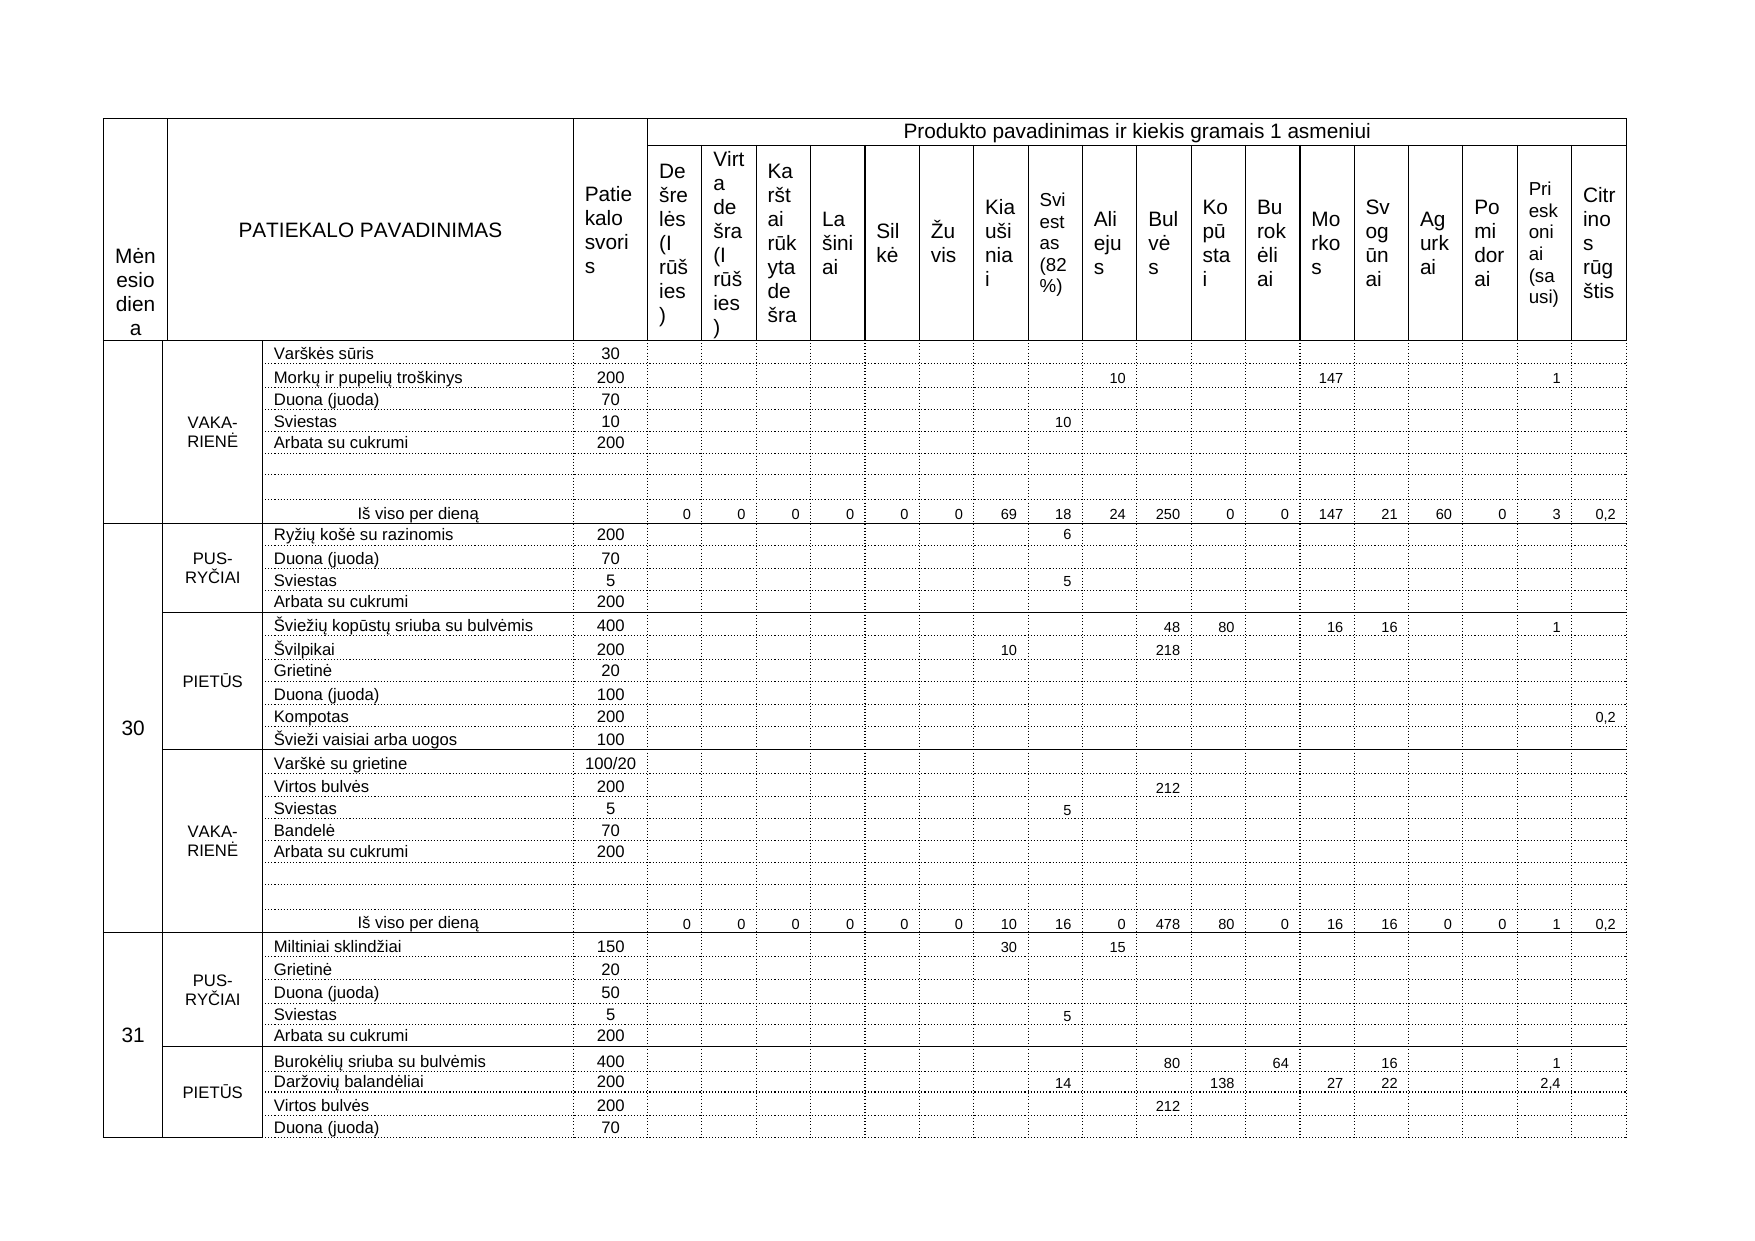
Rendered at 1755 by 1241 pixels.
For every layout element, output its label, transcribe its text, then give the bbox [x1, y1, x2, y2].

table_cell [1300, 862, 1354, 884]
table_cell [756, 545, 811, 568]
table_cell [263, 474, 573, 499]
table_cell [1137, 933, 1191, 956]
table_cell [865, 979, 919, 1002]
table_cell 10 [974, 909, 1028, 932]
table_cell [756, 818, 811, 840]
table_cell Aliejus [1083, 146, 1136, 340]
table_cell [1300, 409, 1354, 431]
table_cell [811, 635, 865, 659]
table_cell [702, 933, 756, 956]
table_cell [865, 1047, 919, 1071]
table_cell [865, 884, 919, 909]
table_cell [974, 613, 1028, 635]
table_cell 6 [1028, 524, 1082, 544]
table_cell [1246, 409, 1300, 431]
table_cell [811, 818, 865, 840]
table_cell 5 [573, 568, 648, 590]
table_cell [919, 750, 974, 773]
table_cell 0 [702, 909, 756, 932]
table_cell [1354, 933, 1408, 956]
table_cell 5 [1028, 1003, 1082, 1024]
table_cell [648, 818, 702, 840]
table_cell [1191, 363, 1246, 387]
table_cell [1572, 796, 1627, 818]
table_cell [1354, 409, 1408, 431]
table_cell 200 [573, 431, 648, 452]
table_cell [1083, 453, 1137, 474]
table_cell [974, 1024, 1028, 1046]
table_cell [702, 750, 756, 773]
table_cell [1354, 1003, 1408, 1024]
table_cell [702, 1071, 756, 1091]
table_cell [1191, 681, 1246, 704]
table_cell 200 [573, 524, 648, 544]
table_cell Varškė su grietine [263, 750, 573, 773]
table_cell 0 [811, 909, 865, 932]
table_cell [974, 796, 1028, 818]
table_cell [1083, 1047, 1137, 1071]
table_cell [1300, 979, 1354, 1002]
table_cell [1354, 568, 1408, 590]
table_cell [1517, 704, 1572, 726]
table_cell [756, 933, 811, 956]
table_cell [702, 1115, 756, 1137]
table_cell [1028, 1024, 1082, 1046]
table_cell [648, 884, 702, 909]
table_cell [648, 1003, 702, 1024]
table_cell [1572, 341, 1627, 363]
table_cell [648, 659, 702, 681]
table_cell [1517, 933, 1572, 956]
table_cell [1083, 884, 1137, 909]
table_cell [1028, 431, 1082, 452]
table_cell [1409, 590, 1463, 612]
table_cell [919, 524, 974, 544]
table_cell [865, 659, 919, 681]
table_cell [1246, 1071, 1300, 1091]
table_cell [702, 773, 756, 796]
table_cell [1083, 726, 1137, 749]
table_header PATIEKALO PAVADINIMAS [168, 119, 573, 340]
table_cell [865, 681, 919, 704]
table_cell [865, 635, 919, 659]
table_cell Citrinos rūgštis [1572, 146, 1626, 340]
table_cell [865, 613, 919, 635]
table_cell [811, 545, 865, 568]
table_cell [1572, 726, 1627, 749]
table_cell 0 [919, 909, 974, 932]
table_cell [865, 773, 919, 796]
table_cell [1246, 1091, 1300, 1115]
table_cell [1572, 1047, 1627, 1071]
table_cell [1137, 1003, 1191, 1024]
table_cell [702, 568, 756, 590]
table_cell [648, 704, 702, 726]
table_cell [1409, 681, 1463, 704]
table_cell [865, 363, 919, 387]
table_cell [756, 635, 811, 659]
table_cell [919, 474, 974, 499]
table_cell [974, 956, 1028, 979]
table_cell [756, 1115, 811, 1137]
table_cell [1517, 341, 1572, 363]
table_cell [1300, 1115, 1354, 1137]
table_cell [811, 590, 865, 612]
table_cell [1028, 613, 1082, 635]
table_cell 0 [756, 499, 811, 523]
table_cell [1517, 453, 1572, 474]
table_cell [1083, 1024, 1137, 1046]
table_cell 80 [1191, 613, 1246, 635]
table_cell [1463, 1091, 1517, 1115]
table_cell [1246, 726, 1300, 749]
table_cell [1409, 884, 1463, 909]
table_cell [1137, 387, 1191, 409]
table_cell [702, 796, 756, 818]
table_cell 0 [702, 499, 756, 523]
table_cell [702, 387, 756, 409]
table_cell [1191, 524, 1246, 544]
table_cell [702, 704, 756, 726]
table_cell [811, 568, 865, 590]
table_cell [919, 681, 974, 704]
table_cell [1409, 933, 1463, 956]
table_cell Kopūstai [1192, 146, 1245, 340]
table_cell [919, 590, 974, 612]
table_cell [1354, 659, 1408, 681]
table_cell [1028, 726, 1082, 749]
table_cell Arbata su cukrumi [263, 840, 573, 862]
table_cell 0 [648, 909, 702, 932]
table_cell [648, 635, 702, 659]
table_cell [1572, 862, 1627, 884]
table_cell [974, 884, 1028, 909]
table_cell 10 [1028, 409, 1082, 431]
table_cell 200 [573, 773, 648, 796]
table_cell [1137, 681, 1191, 704]
table_cell [865, 568, 919, 590]
table_cell [1572, 453, 1627, 474]
table_cell [1517, 979, 1572, 1002]
table_cell [1028, 453, 1082, 474]
table_cell [648, 474, 702, 499]
table_cell [263, 862, 573, 884]
table_cell [756, 681, 811, 704]
table_cell [1028, 681, 1082, 704]
table_cell [865, 704, 919, 726]
table_header Mėnesio diena [104, 119, 167, 340]
table_cell [1246, 933, 1300, 956]
table_cell [1137, 341, 1191, 363]
table_cell [648, 862, 702, 884]
table_cell [1083, 613, 1137, 635]
table_cell [919, 773, 974, 796]
table_cell [1517, 474, 1572, 499]
table_cell [1517, 590, 1572, 612]
table_cell [1191, 1024, 1246, 1046]
table_cell [811, 750, 865, 773]
table_cell PIETŪS [163, 1047, 262, 1137]
table_cell [1300, 341, 1354, 363]
table_cell [1191, 750, 1246, 773]
table_cell [1300, 568, 1354, 590]
table_cell [1300, 1047, 1354, 1071]
table_cell 147 [1300, 363, 1354, 387]
table_cell [573, 884, 648, 909]
table_cell [648, 1091, 702, 1115]
table_cell [1246, 453, 1300, 474]
table_cell [1028, 635, 1082, 659]
table_cell [974, 474, 1028, 499]
table_cell 1 [1517, 613, 1572, 635]
table_cell [1137, 726, 1191, 749]
table_cell [1191, 545, 1246, 568]
table_cell [1083, 840, 1137, 862]
table_cell [974, 387, 1028, 409]
table_cell [1463, 1071, 1517, 1091]
table_cell [865, 956, 919, 979]
table_cell [811, 613, 865, 635]
table_cell [811, 1115, 865, 1137]
table_cell [1463, 862, 1517, 884]
table_cell [1300, 474, 1354, 499]
table_cell [811, 431, 865, 452]
table_cell [702, 453, 756, 474]
table_cell [1300, 635, 1354, 659]
table_cell 0 [865, 909, 919, 932]
table_cell [702, 613, 756, 635]
table_cell [919, 1071, 974, 1091]
table_cell [1137, 1071, 1191, 1091]
table_cell 16 [1354, 613, 1408, 635]
table_cell 0 [919, 499, 974, 523]
table_cell [1028, 750, 1082, 773]
table_cell 14 [1028, 1071, 1082, 1091]
table_cell [648, 590, 702, 612]
table_cell 1 [1517, 909, 1572, 932]
table_cell [648, 956, 702, 979]
table_header Produkto pavadinimas ir kiekis gramais 1 asmeniui [648, 119, 1626, 145]
table_cell [573, 909, 648, 932]
table_cell [702, 726, 756, 749]
table_cell Morkų ir pupelių troškinys [263, 363, 573, 387]
table_cell [1083, 474, 1137, 499]
table_cell [1083, 681, 1137, 704]
table_cell [573, 499, 648, 523]
table_cell [919, 363, 974, 387]
table_cell [811, 659, 865, 681]
table_cell [865, 750, 919, 773]
table_cell [811, 1024, 865, 1046]
table_cell [1409, 840, 1463, 862]
table_cell [1409, 431, 1463, 452]
table_cell [865, 590, 919, 612]
table_cell 80 [1137, 1047, 1191, 1071]
table_cell Pomidorai [1463, 146, 1517, 340]
table_cell Duona (juoda) [263, 979, 573, 1002]
table_cell [1191, 568, 1246, 590]
table_cell [919, 1003, 974, 1024]
table_cell Prieskoniai (sausi) [1518, 146, 1571, 340]
table_cell [1409, 1091, 1463, 1115]
table_cell [1409, 568, 1463, 590]
table_cell [1246, 884, 1300, 909]
table_cell [1137, 840, 1191, 862]
table_cell [919, 840, 974, 862]
table_cell [1572, 474, 1627, 499]
table_cell [1083, 1071, 1137, 1091]
table_cell [865, 524, 919, 544]
table_cell [648, 545, 702, 568]
table_cell [1083, 659, 1137, 681]
table_cell [702, 635, 756, 659]
table_cell [919, 818, 974, 840]
table_cell [974, 681, 1028, 704]
table_cell [1137, 979, 1191, 1002]
table_cell [1463, 524, 1517, 544]
table_cell [919, 1024, 974, 1046]
table_cell [919, 613, 974, 635]
table_cell Iš viso per dieną [263, 909, 573, 932]
table_cell [919, 635, 974, 659]
table_cell 20 [573, 659, 648, 681]
table_cell [1246, 474, 1300, 499]
table_cell [974, 726, 1028, 749]
table_cell [1517, 750, 1572, 773]
table_cell [974, 363, 1028, 387]
table_cell [1463, 796, 1517, 818]
table_cell [1409, 1071, 1463, 1091]
table_cell [974, 453, 1028, 474]
table_cell [1517, 773, 1572, 796]
table_cell [1300, 840, 1354, 862]
table_cell [811, 840, 865, 862]
table_cell [702, 1024, 756, 1046]
table_cell [974, 409, 1028, 431]
table_cell [1246, 840, 1300, 862]
table_cell [1191, 840, 1246, 862]
table_cell [1246, 979, 1300, 1002]
table_cell [1409, 818, 1463, 840]
table_cell 0 [1191, 499, 1246, 523]
table_cell [865, 545, 919, 568]
table_cell [1409, 1003, 1463, 1024]
table_cell [1137, 1024, 1191, 1046]
table_cell [1300, 956, 1354, 979]
table_cell [811, 726, 865, 749]
table_cell [756, 1047, 811, 1071]
table_cell [1354, 818, 1408, 840]
table_cell [1409, 1024, 1463, 1046]
table_cell [1463, 1003, 1517, 1024]
table_cell [1246, 431, 1300, 452]
table_cell [1409, 524, 1463, 544]
table_cell [919, 862, 974, 884]
table_cell 200 [573, 1071, 648, 1091]
table_cell [1246, 796, 1300, 818]
table_cell [865, 818, 919, 840]
table_cell [1517, 1024, 1572, 1046]
table_cell [1463, 613, 1517, 635]
table_cell [1083, 431, 1137, 452]
table_cell [1409, 1115, 1463, 1137]
table_cell [1517, 409, 1572, 431]
table_cell Grietinė [263, 659, 573, 681]
table_cell 1 [1517, 363, 1572, 387]
table_cell [1354, 453, 1408, 474]
table_cell [263, 453, 573, 474]
table_cell 16 [1354, 1047, 1408, 1071]
table_cell [702, 524, 756, 544]
table_cell [811, 1091, 865, 1115]
table_cell [865, 431, 919, 452]
table_cell [1354, 1091, 1408, 1115]
table_cell 0 [1246, 499, 1300, 523]
table_cell [756, 409, 811, 431]
table_cell [1300, 796, 1354, 818]
table_cell [756, 1071, 811, 1091]
table_cell [974, 1091, 1028, 1115]
table_cell 212 [1137, 773, 1191, 796]
table_cell 100 [573, 681, 648, 704]
table_cell [756, 613, 811, 635]
table_cell [648, 840, 702, 862]
table_cell [919, 956, 974, 979]
table_cell [1409, 750, 1463, 773]
table_cell [1028, 704, 1082, 726]
table_cell [1028, 979, 1082, 1002]
table_cell [756, 1091, 811, 1115]
table_cell [1137, 796, 1191, 818]
table_cell 21 [1354, 499, 1408, 523]
table_cell [1354, 590, 1408, 612]
table_cell [1083, 704, 1137, 726]
table_cell [702, 1091, 756, 1115]
table_cell [1572, 884, 1627, 909]
table_cell [1028, 818, 1082, 840]
table_cell Arbata su cukrumi [263, 1024, 573, 1046]
table_cell [919, 979, 974, 1002]
table_cell [1354, 862, 1408, 884]
table_cell [974, 1047, 1028, 1071]
table_cell [919, 568, 974, 590]
table_cell [1517, 1003, 1572, 1024]
table_cell PUS- RYČIAI [163, 524, 262, 612]
table_cell 200 [573, 840, 648, 862]
table_cell 70 [573, 545, 648, 568]
table_cell [1572, 933, 1627, 956]
table_cell [1028, 659, 1082, 681]
table_cell [811, 884, 865, 909]
table_cell [1572, 409, 1627, 431]
table_cell [1300, 659, 1354, 681]
table_cell [1246, 524, 1300, 544]
table_cell [1409, 862, 1463, 884]
table_cell [1191, 659, 1246, 681]
table_cell [756, 363, 811, 387]
table_cell [1137, 409, 1191, 431]
table_cell [1191, 818, 1246, 840]
table_cell [1028, 590, 1082, 612]
table_cell [1463, 568, 1517, 590]
table_cell 0,2 [1572, 704, 1627, 726]
table_cell [1246, 862, 1300, 884]
table_cell [811, 1071, 865, 1091]
table_cell [865, 1115, 919, 1137]
table_cell [1572, 1024, 1627, 1046]
table_cell [811, 409, 865, 431]
table_cell [974, 1115, 1028, 1137]
table_cell [756, 956, 811, 979]
table_cell [1083, 545, 1137, 568]
table_cell 200 [573, 1024, 648, 1046]
table_cell [1191, 704, 1246, 726]
table_cell [811, 453, 865, 474]
table_cell [1246, 590, 1300, 612]
table_cell [1517, 796, 1572, 818]
table_cell [1572, 613, 1627, 635]
table_cell Šviežių kopūstų sriuba su bulvėmis [263, 613, 573, 635]
table_cell [1354, 1115, 1408, 1137]
table_cell [811, 862, 865, 884]
table_cell Miltiniai sklindžiai [263, 933, 573, 956]
table_cell [1463, 635, 1517, 659]
table_cell [1409, 453, 1463, 474]
table_cell [1246, 750, 1300, 773]
table_cell [1083, 341, 1137, 363]
table_cell [702, 409, 756, 431]
table_cell [1083, 387, 1137, 409]
table_cell [1300, 545, 1354, 568]
table_cell [811, 933, 865, 956]
table_cell [1463, 545, 1517, 568]
table_cell [1246, 704, 1300, 726]
table_cell [811, 1047, 865, 1071]
table_cell [974, 590, 1028, 612]
table_cell [648, 773, 702, 796]
table_cell [1463, 387, 1517, 409]
table_cell [756, 524, 811, 544]
table_cell [1028, 341, 1082, 363]
table_cell VAKA- RIENĖ [163, 750, 262, 932]
table_cell 10 [573, 409, 648, 431]
table_cell [1572, 956, 1627, 979]
table_cell [1300, 933, 1354, 956]
table_cell [756, 979, 811, 1002]
table_cell [702, 840, 756, 862]
table_cell [1463, 590, 1517, 612]
table_cell [1354, 773, 1408, 796]
table_cell [1300, 773, 1354, 796]
table_cell [1354, 704, 1408, 726]
table_cell [1409, 796, 1463, 818]
table_cell 1 [1517, 1047, 1572, 1071]
table_cell [1191, 773, 1246, 796]
table_cell [1517, 545, 1572, 568]
table_cell [1137, 431, 1191, 452]
table_cell [811, 979, 865, 1002]
table_cell [1517, 431, 1572, 452]
table_cell PIETŪS [163, 613, 262, 749]
table_cell [919, 933, 974, 956]
table_cell 400 [573, 613, 648, 635]
table_cell [1191, 1091, 1246, 1115]
table_cell [919, 1091, 974, 1115]
table_cell [756, 568, 811, 590]
table_cell [1300, 726, 1354, 749]
table_cell [1572, 524, 1627, 544]
table_cell 10 [1083, 363, 1137, 387]
table_cell 70 [573, 1115, 648, 1137]
table_cell [1572, 387, 1627, 409]
table_cell Iš viso per dieną [263, 499, 573, 523]
table_header Patiekalo svoris [574, 119, 647, 340]
table_cell 100 [573, 726, 648, 749]
table_cell [1028, 862, 1082, 884]
table_cell [811, 341, 865, 363]
table_cell [811, 524, 865, 544]
table_cell [648, 726, 702, 749]
table_cell [1246, 818, 1300, 840]
table_cell 48 [1137, 613, 1191, 635]
table_cell [1191, 862, 1246, 884]
table_cell 212 [1137, 1091, 1191, 1115]
table_cell 400 [573, 1047, 648, 1071]
table_cell [1137, 524, 1191, 544]
table_cell [1137, 453, 1191, 474]
table_cell [865, 387, 919, 409]
table_cell [1191, 1047, 1246, 1071]
table_cell [648, 453, 702, 474]
table_cell [1409, 387, 1463, 409]
table_cell [702, 956, 756, 979]
table_cell [811, 474, 865, 499]
table_cell [919, 796, 974, 818]
table_cell [1354, 956, 1408, 979]
table_cell [1354, 979, 1408, 1002]
table_cell [1137, 474, 1191, 499]
table_cell [1191, 590, 1246, 612]
table_cell [865, 726, 919, 749]
table_cell 15 [1083, 933, 1137, 956]
table_cell [1300, 818, 1354, 840]
table_cell [974, 1071, 1028, 1091]
table_cell 30 [573, 341, 648, 363]
table_cell 147 [1300, 499, 1354, 523]
table_cell [1028, 1115, 1082, 1137]
table_cell [1246, 613, 1300, 635]
table_cell [1354, 840, 1408, 862]
table_cell [1300, 524, 1354, 544]
table_cell 0,2 [1572, 909, 1627, 932]
table_cell [1409, 635, 1463, 659]
table_cell [1572, 1115, 1627, 1137]
table_cell [1191, 387, 1246, 409]
table_cell 5 [573, 796, 648, 818]
table_cell [648, 341, 702, 363]
table_cell [1028, 545, 1082, 568]
table_cell [1137, 750, 1191, 773]
table_cell 27 [1300, 1071, 1354, 1091]
table_cell [648, 1115, 702, 1137]
table_cell [811, 773, 865, 796]
table_cell [702, 659, 756, 681]
table_cell Sviestas [263, 796, 573, 818]
table_cell [648, 431, 702, 452]
table_cell 0 [1083, 909, 1137, 932]
table_cell [1028, 1047, 1082, 1071]
table_cell Virta dešra (I rūšies) [702, 146, 756, 340]
table_cell [1517, 635, 1572, 659]
table_cell 0 [1463, 499, 1517, 523]
table_cell [1463, 884, 1517, 909]
table_cell [1191, 474, 1246, 499]
table_cell 60 [1409, 499, 1463, 523]
table_cell 50 [573, 979, 648, 1002]
table_cell 0 [1246, 909, 1300, 932]
table_cell 0 [811, 499, 865, 523]
table_cell [1300, 1091, 1354, 1115]
table_cell Švieži vaisiai arba uogos [263, 726, 573, 749]
table_cell [1572, 979, 1627, 1002]
table_cell Morkos [1301, 146, 1354, 340]
table_cell [1028, 387, 1082, 409]
table_cell [1517, 659, 1572, 681]
table_cell [702, 590, 756, 612]
table_cell [919, 545, 974, 568]
table_cell [1191, 956, 1246, 979]
table_cell [1028, 773, 1082, 796]
table_cell [756, 474, 811, 499]
table_cell [919, 1115, 974, 1137]
table_cell [1463, 431, 1517, 452]
table_cell [1028, 956, 1082, 979]
table_cell [1572, 818, 1627, 840]
table_cell [1517, 387, 1572, 409]
table_cell [1191, 726, 1246, 749]
table_cell [974, 524, 1028, 544]
table_cell [648, 613, 702, 635]
table_cell 5 [1028, 796, 1082, 818]
table_cell Sviestas (82 %) [1029, 146, 1082, 340]
table_cell [1463, 1047, 1517, 1071]
table_cell 16 [1300, 613, 1354, 635]
table_cell [756, 726, 811, 749]
table_cell [702, 363, 756, 387]
table_cell Arbata su cukrumi [263, 431, 573, 452]
table_cell [865, 933, 919, 956]
table_cell Duona (juoda) [263, 545, 573, 568]
table_cell [1137, 1115, 1191, 1137]
table_cell [648, 796, 702, 818]
table_cell [974, 545, 1028, 568]
table_cell 0 [648, 499, 702, 523]
table_cell [1409, 979, 1463, 1002]
table_cell [1246, 1115, 1300, 1137]
table_cell [1409, 1047, 1463, 1071]
table_cell 200 [573, 704, 648, 726]
table_cell [648, 681, 702, 704]
table_cell PUS- RYČIAI [163, 933, 262, 1046]
table_cell [648, 387, 702, 409]
table_cell [648, 1024, 702, 1046]
table_cell Duona (juoda) [263, 681, 573, 704]
table_cell [1572, 1091, 1627, 1115]
table_cell [648, 1071, 702, 1091]
table_cell [811, 387, 865, 409]
table_cell [1463, 474, 1517, 499]
table_cell [811, 1003, 865, 1024]
table_cell [919, 387, 974, 409]
table_cell [756, 773, 811, 796]
table_cell [1409, 956, 1463, 979]
table_cell [919, 659, 974, 681]
table_cell [1246, 773, 1300, 796]
table_cell [1028, 884, 1082, 909]
table_cell [1463, 341, 1517, 363]
table_cell Burokėlių sriuba su bulvėmis [263, 1047, 573, 1071]
table_cell [1028, 474, 1082, 499]
table_cell [811, 956, 865, 979]
table_cell [1354, 726, 1408, 749]
table_cell 64 [1246, 1047, 1300, 1071]
table_cell [756, 1003, 811, 1024]
table_cell [1572, 635, 1627, 659]
table_cell [1409, 341, 1463, 363]
table_cell [1191, 409, 1246, 431]
table_cell [1083, 979, 1137, 1002]
table_cell [1517, 524, 1572, 544]
table_cell Grietinė [263, 956, 573, 979]
table_cell [865, 409, 919, 431]
table_cell [702, 979, 756, 1002]
table_cell [1300, 431, 1354, 452]
table_cell 218 [1137, 635, 1191, 659]
table_cell [1137, 956, 1191, 979]
table_cell [1409, 704, 1463, 726]
table_cell 30 [974, 933, 1028, 956]
table_cell [756, 796, 811, 818]
table_cell [1572, 840, 1627, 862]
table_cell [919, 453, 974, 474]
table_cell [1572, 1003, 1627, 1024]
table_cell [104, 341, 162, 523]
table_cell [1463, 773, 1517, 796]
table_cell [1572, 363, 1627, 387]
table_cell 16 [1300, 909, 1354, 932]
table_cell [648, 1047, 702, 1071]
table_cell Agurkai [1409, 146, 1462, 340]
table_cell 200 [573, 1091, 648, 1115]
table_cell [1517, 840, 1572, 862]
table_cell [1191, 933, 1246, 956]
table_cell [756, 750, 811, 773]
table_cell [865, 453, 919, 474]
table_cell VAKA- RIENĖ [163, 341, 262, 523]
table_cell [1246, 341, 1300, 363]
table_cell [702, 431, 756, 452]
table_cell [1463, 840, 1517, 862]
table_cell [1463, 1115, 1517, 1137]
table_cell [1300, 453, 1354, 474]
table_cell [1083, 1115, 1137, 1137]
table_cell [1300, 1024, 1354, 1046]
table_cell 2,4 [1517, 1071, 1572, 1091]
table_cell [1083, 590, 1137, 612]
table_cell [974, 979, 1028, 1002]
table_cell 69 [974, 499, 1028, 523]
table_cell [648, 979, 702, 1002]
table_cell Dešrelės (I rūšies) [648, 146, 701, 340]
table_cell Lašiniai [811, 146, 864, 340]
table_cell Karštai rūkyta dešra [757, 146, 810, 340]
table_cell [1300, 884, 1354, 909]
table_cell [1354, 387, 1408, 409]
table_cell [1083, 796, 1137, 818]
table_cell Bulvės [1137, 146, 1191, 340]
table_cell [811, 796, 865, 818]
table_cell [1463, 681, 1517, 704]
table_cell 16 [1354, 909, 1408, 932]
table_cell [1463, 933, 1517, 956]
table_cell Žuvis [920, 146, 973, 340]
table_cell [919, 704, 974, 726]
table_cell 200 [573, 363, 648, 387]
table_cell [1409, 545, 1463, 568]
table_cell [865, 796, 919, 818]
table_cell 100/20 [573, 750, 648, 773]
table_cell [263, 884, 573, 909]
table_cell [919, 884, 974, 909]
table_cell [1083, 524, 1137, 544]
table_cell [702, 1003, 756, 1024]
table_cell [1517, 1091, 1572, 1115]
table_cell [1354, 524, 1408, 544]
table_cell [1354, 545, 1408, 568]
table_cell [865, 341, 919, 363]
table_cell 30 [104, 524, 162, 932]
table_cell [1246, 681, 1300, 704]
table_cell 250 [1137, 499, 1191, 523]
table_cell [756, 1024, 811, 1046]
table_cell [1572, 431, 1627, 452]
table_cell [1463, 726, 1517, 749]
table_cell 138 [1191, 1071, 1246, 1091]
table_cell Sviestas [263, 1003, 573, 1024]
table_cell [1463, 750, 1517, 773]
table_cell [1083, 956, 1137, 979]
table_cell [1409, 726, 1463, 749]
table_cell [1246, 1024, 1300, 1046]
table_cell [1137, 363, 1191, 387]
table_cell [756, 590, 811, 612]
table_cell [1246, 659, 1300, 681]
table_cell [1354, 681, 1408, 704]
table_cell [648, 524, 702, 544]
table_cell [1517, 726, 1572, 749]
table_cell [702, 818, 756, 840]
table_cell [1572, 750, 1627, 773]
table_cell [1300, 387, 1354, 409]
table_cell [1354, 635, 1408, 659]
table_cell [1191, 453, 1246, 474]
table_cell [865, 862, 919, 884]
table_cell [974, 431, 1028, 452]
table_cell [1409, 613, 1463, 635]
table_cell [865, 840, 919, 862]
table_cell 20 [573, 956, 648, 979]
table_cell 200 [573, 635, 648, 659]
table_cell [1409, 659, 1463, 681]
table_cell [865, 1024, 919, 1046]
table_cell [1028, 840, 1082, 862]
table_cell 5 [573, 1003, 648, 1024]
table_cell [1300, 681, 1354, 704]
table_cell [1028, 933, 1082, 956]
table_cell [865, 1003, 919, 1024]
table_cell [1246, 545, 1300, 568]
table_cell [1246, 1003, 1300, 1024]
table_cell Daržovių balandėliai [263, 1071, 573, 1091]
table_cell [1572, 590, 1627, 612]
table_cell [1191, 341, 1246, 363]
table_cell [1572, 545, 1627, 568]
table_cell [573, 474, 648, 499]
table_cell Bandelė [263, 818, 573, 840]
table_cell Varškės sūris [263, 341, 573, 363]
table_cell [573, 453, 648, 474]
table_cell [1137, 884, 1191, 909]
table_cell [1083, 862, 1137, 884]
table_cell [974, 568, 1028, 590]
table_cell [919, 341, 974, 363]
table_cell [919, 726, 974, 749]
table_cell [702, 884, 756, 909]
table_cell [756, 431, 811, 452]
table_cell [1409, 474, 1463, 499]
table_cell [756, 840, 811, 862]
table_cell [648, 363, 702, 387]
table_cell [1246, 956, 1300, 979]
table_cell [1191, 1115, 1246, 1137]
table_cell [1517, 568, 1572, 590]
table_cell [756, 862, 811, 884]
table_cell [1572, 773, 1627, 796]
table_cell [702, 1047, 756, 1071]
table_cell [702, 545, 756, 568]
table_cell [1354, 884, 1408, 909]
table_cell [1572, 568, 1627, 590]
table_cell [1463, 818, 1517, 840]
table_cell [1517, 681, 1572, 704]
table_cell [811, 704, 865, 726]
table_cell [756, 453, 811, 474]
table_cell 478 [1137, 909, 1191, 932]
table_cell [1463, 1024, 1517, 1046]
table_cell [1137, 818, 1191, 840]
table_cell [1191, 1003, 1246, 1024]
table_cell [1191, 979, 1246, 1002]
table_cell [1137, 862, 1191, 884]
table_cell [865, 474, 919, 499]
table_cell [1191, 635, 1246, 659]
table_cell [1246, 363, 1300, 387]
table_cell 18 [1028, 499, 1082, 523]
table_cell [1463, 979, 1517, 1002]
table_cell [1409, 773, 1463, 796]
table_cell [1517, 818, 1572, 840]
table_cell [1463, 704, 1517, 726]
table_cell [1409, 363, 1463, 387]
table_cell [702, 862, 756, 884]
table_cell [865, 1071, 919, 1091]
table_cell 150 [573, 933, 648, 956]
table_cell [1409, 409, 1463, 431]
table_cell [1083, 409, 1137, 431]
table_cell [1137, 659, 1191, 681]
table_cell 0,2 [1572, 499, 1627, 523]
table_cell Sviestas [263, 568, 573, 590]
table_cell [1354, 1024, 1408, 1046]
table_cell [1137, 590, 1191, 612]
table_cell [702, 474, 756, 499]
table_cell [974, 704, 1028, 726]
table_cell [702, 341, 756, 363]
table_cell [1517, 956, 1572, 979]
table_cell [919, 1047, 974, 1071]
table_cell [573, 862, 648, 884]
table_cell [702, 681, 756, 704]
table_cell 10 [974, 635, 1028, 659]
table_cell 24 [1083, 499, 1137, 523]
table_cell [1463, 363, 1517, 387]
table_cell [648, 933, 702, 956]
table_cell 70 [573, 818, 648, 840]
table_cell [1246, 568, 1300, 590]
table_cell [1463, 453, 1517, 474]
table_cell [1354, 431, 1408, 452]
table_cell [1083, 773, 1137, 796]
table_cell [1463, 409, 1517, 431]
table_cell [974, 659, 1028, 681]
table_cell [1191, 796, 1246, 818]
table_cell Silkė [866, 146, 919, 340]
table_cell 0 [865, 499, 919, 523]
table_cell Virtos bulvės [263, 773, 573, 796]
table_cell [1028, 363, 1082, 387]
table_cell [919, 431, 974, 452]
table_cell 200 [573, 590, 648, 612]
table_cell Ryžių košė su razinomis [263, 524, 573, 544]
table_cell [1083, 1091, 1137, 1115]
table_cell Sviestas [263, 409, 573, 431]
table_cell [756, 659, 811, 681]
table_cell [1246, 635, 1300, 659]
table_cell Virtos bulvės [263, 1091, 573, 1115]
table_cell [1354, 363, 1408, 387]
table_cell [1354, 341, 1408, 363]
table_cell 3 [1517, 499, 1572, 523]
table_cell [756, 341, 811, 363]
table_cell [1517, 1115, 1572, 1137]
table_cell [756, 387, 811, 409]
table_cell Kompotas [263, 704, 573, 726]
table_cell [1137, 568, 1191, 590]
table_cell [1354, 750, 1408, 773]
table_cell [1463, 659, 1517, 681]
table_cell [1300, 590, 1354, 612]
table_cell 22 [1354, 1071, 1408, 1091]
table_cell [1572, 681, 1627, 704]
table_cell [648, 568, 702, 590]
table_cell 5 [1028, 568, 1082, 590]
table_cell [1572, 1071, 1627, 1091]
table_cell 0 [1463, 909, 1517, 932]
table_cell [1191, 431, 1246, 452]
table_cell [811, 363, 865, 387]
table_cell Duona (juoda) [263, 1115, 573, 1137]
table_cell [1572, 659, 1627, 681]
table_cell [1137, 704, 1191, 726]
table_cell [648, 409, 702, 431]
table_cell [1354, 474, 1408, 499]
table_cell [1517, 884, 1572, 909]
table_cell 0 [756, 909, 811, 932]
table_cell 80 [1191, 909, 1246, 932]
table_cell [1083, 818, 1137, 840]
table_cell 70 [573, 387, 648, 409]
table_cell [974, 773, 1028, 796]
table_cell [1300, 1003, 1354, 1024]
table_cell Arbata su cukrumi [263, 590, 573, 612]
table_cell Švilpikai [263, 635, 573, 659]
table_cell [648, 750, 702, 773]
table_cell [1083, 635, 1137, 659]
table_cell [974, 750, 1028, 773]
table_cell [1300, 750, 1354, 773]
table_cell [1083, 750, 1137, 773]
table_cell Burokėliai [1246, 146, 1299, 340]
table_cell [974, 1003, 1028, 1024]
table_cell [756, 884, 811, 909]
table_cell [919, 409, 974, 431]
table_cell [974, 341, 1028, 363]
table_cell [974, 840, 1028, 862]
table_cell [1083, 568, 1137, 590]
table_cell [974, 818, 1028, 840]
table_cell [1137, 545, 1191, 568]
table_cell [1517, 862, 1572, 884]
table_cell [1300, 704, 1354, 726]
table_cell 31 [104, 933, 162, 1137]
table_cell [865, 1091, 919, 1115]
table_cell [1354, 796, 1408, 818]
table_cell [1463, 956, 1517, 979]
table_cell Duona (juoda) [263, 387, 573, 409]
table_cell [1246, 387, 1300, 409]
table_cell 0 [1409, 909, 1463, 932]
table_cell [974, 862, 1028, 884]
table_cell Svogūnai [1355, 146, 1408, 340]
table_cell [1083, 1003, 1137, 1024]
table_cell [756, 704, 811, 726]
table_cell [811, 681, 865, 704]
table_cell Kiaušiniai [974, 146, 1028, 340]
table_cell 16 [1028, 909, 1082, 932]
table_cell [1191, 884, 1246, 909]
table_cell [1028, 1091, 1082, 1115]
